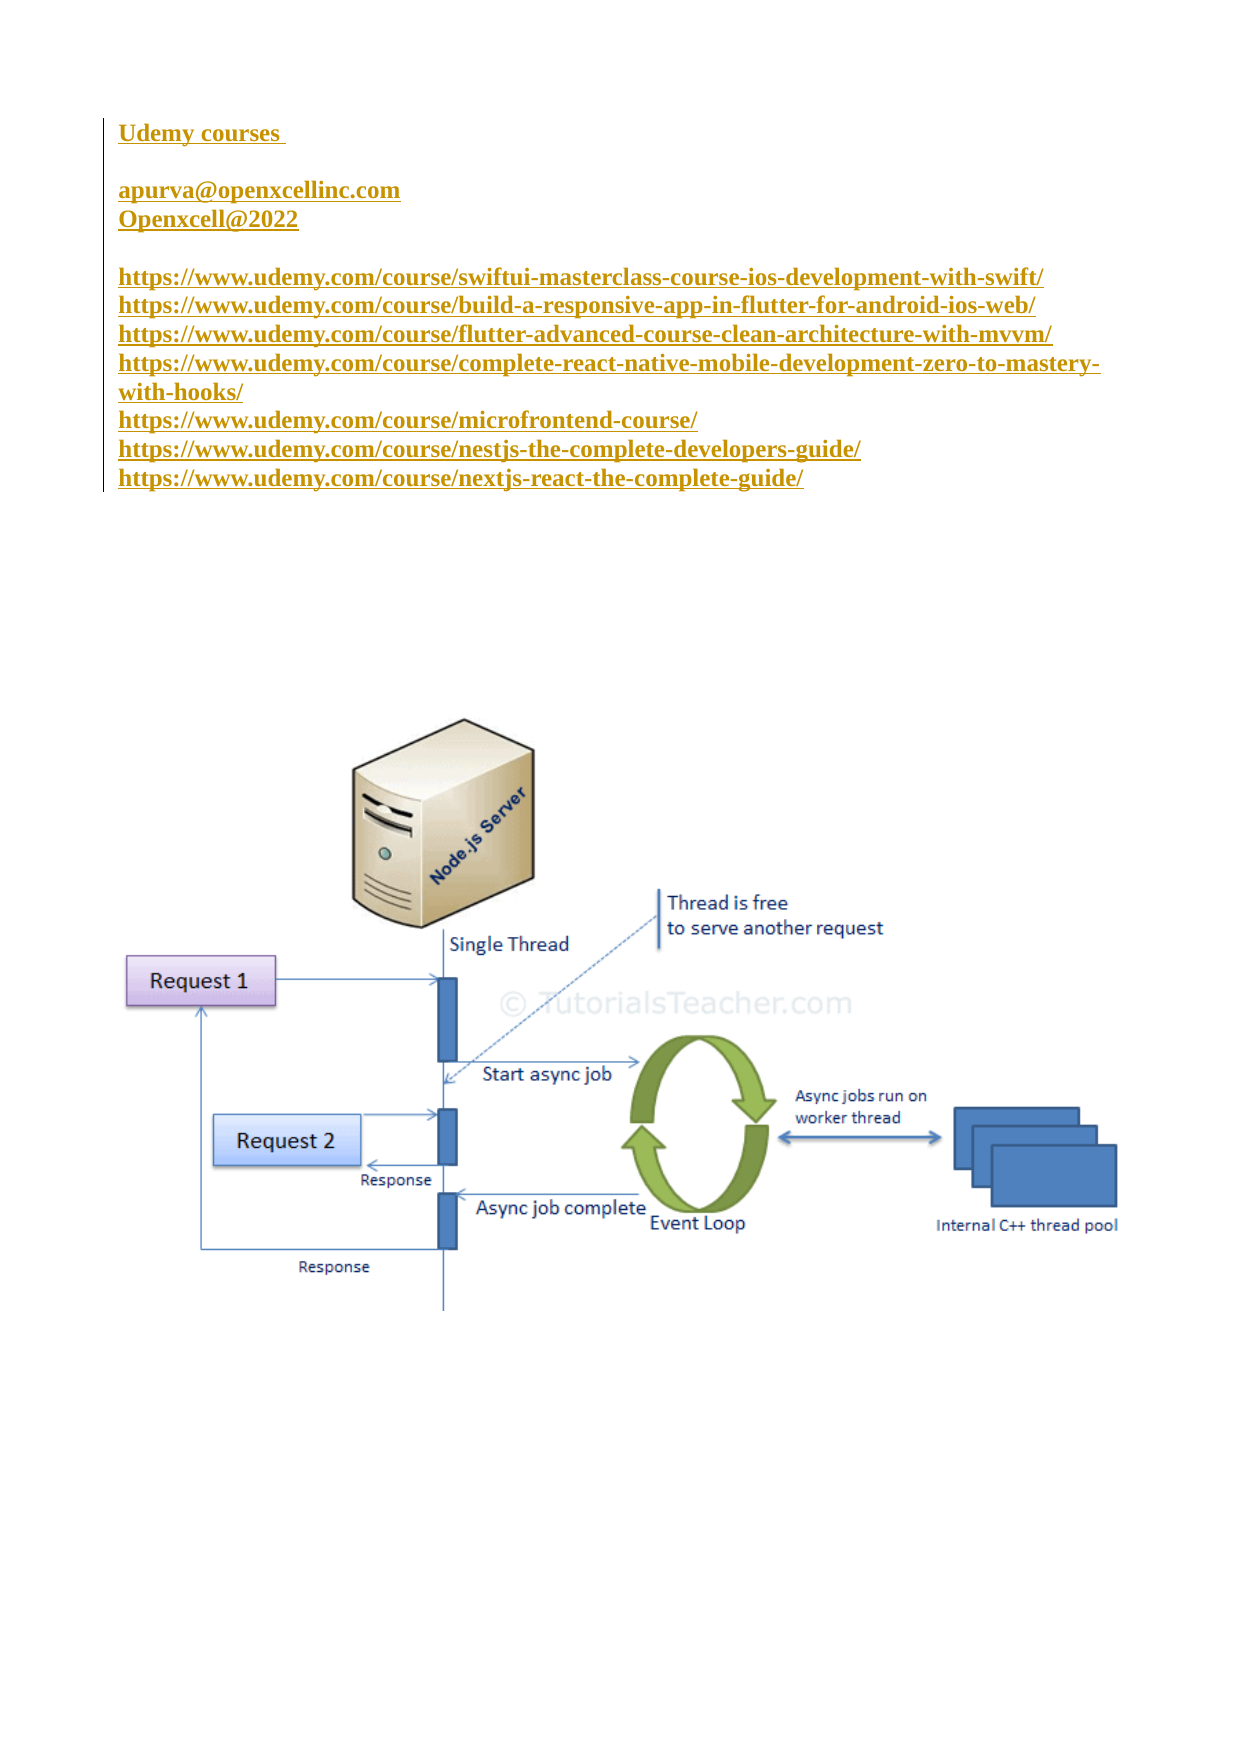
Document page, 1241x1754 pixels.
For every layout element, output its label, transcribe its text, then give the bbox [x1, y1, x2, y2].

text https://www.udemy.com/course/nestjs-the-complete-developers-guide/ [118, 434, 1122, 463]
text apurva@openxcellinc.com [118, 176, 1122, 204]
text Udemy courses [118, 118, 1122, 147]
text https://www.udemy.com/course/build-a-responsive-app-in-flutter-for-android-ios-web/ [118, 291, 1122, 319]
text https://www.udemy.com/course/flutter-advanced-course-clean-architecture-with-mvvm/ [118, 319, 1122, 348]
text https://www.udemy.com/course/nextjs-react-the-complete-guide/ [118, 463, 1122, 492]
text https://www.udemy.com/course/complete-react-native-mobile-development-zero-to-mastery-with-hooks/ [118, 348, 1122, 406]
text Openxcell@2022 [118, 204, 1122, 233]
text https://www.udemy.com/course/swiftui-masterclass-course-ios-development-with-swift/ [118, 262, 1122, 291]
picture [118, 715, 1123, 1311]
text https://www.udemy.com/course/microfrontend-course/ [118, 406, 1122, 434]
